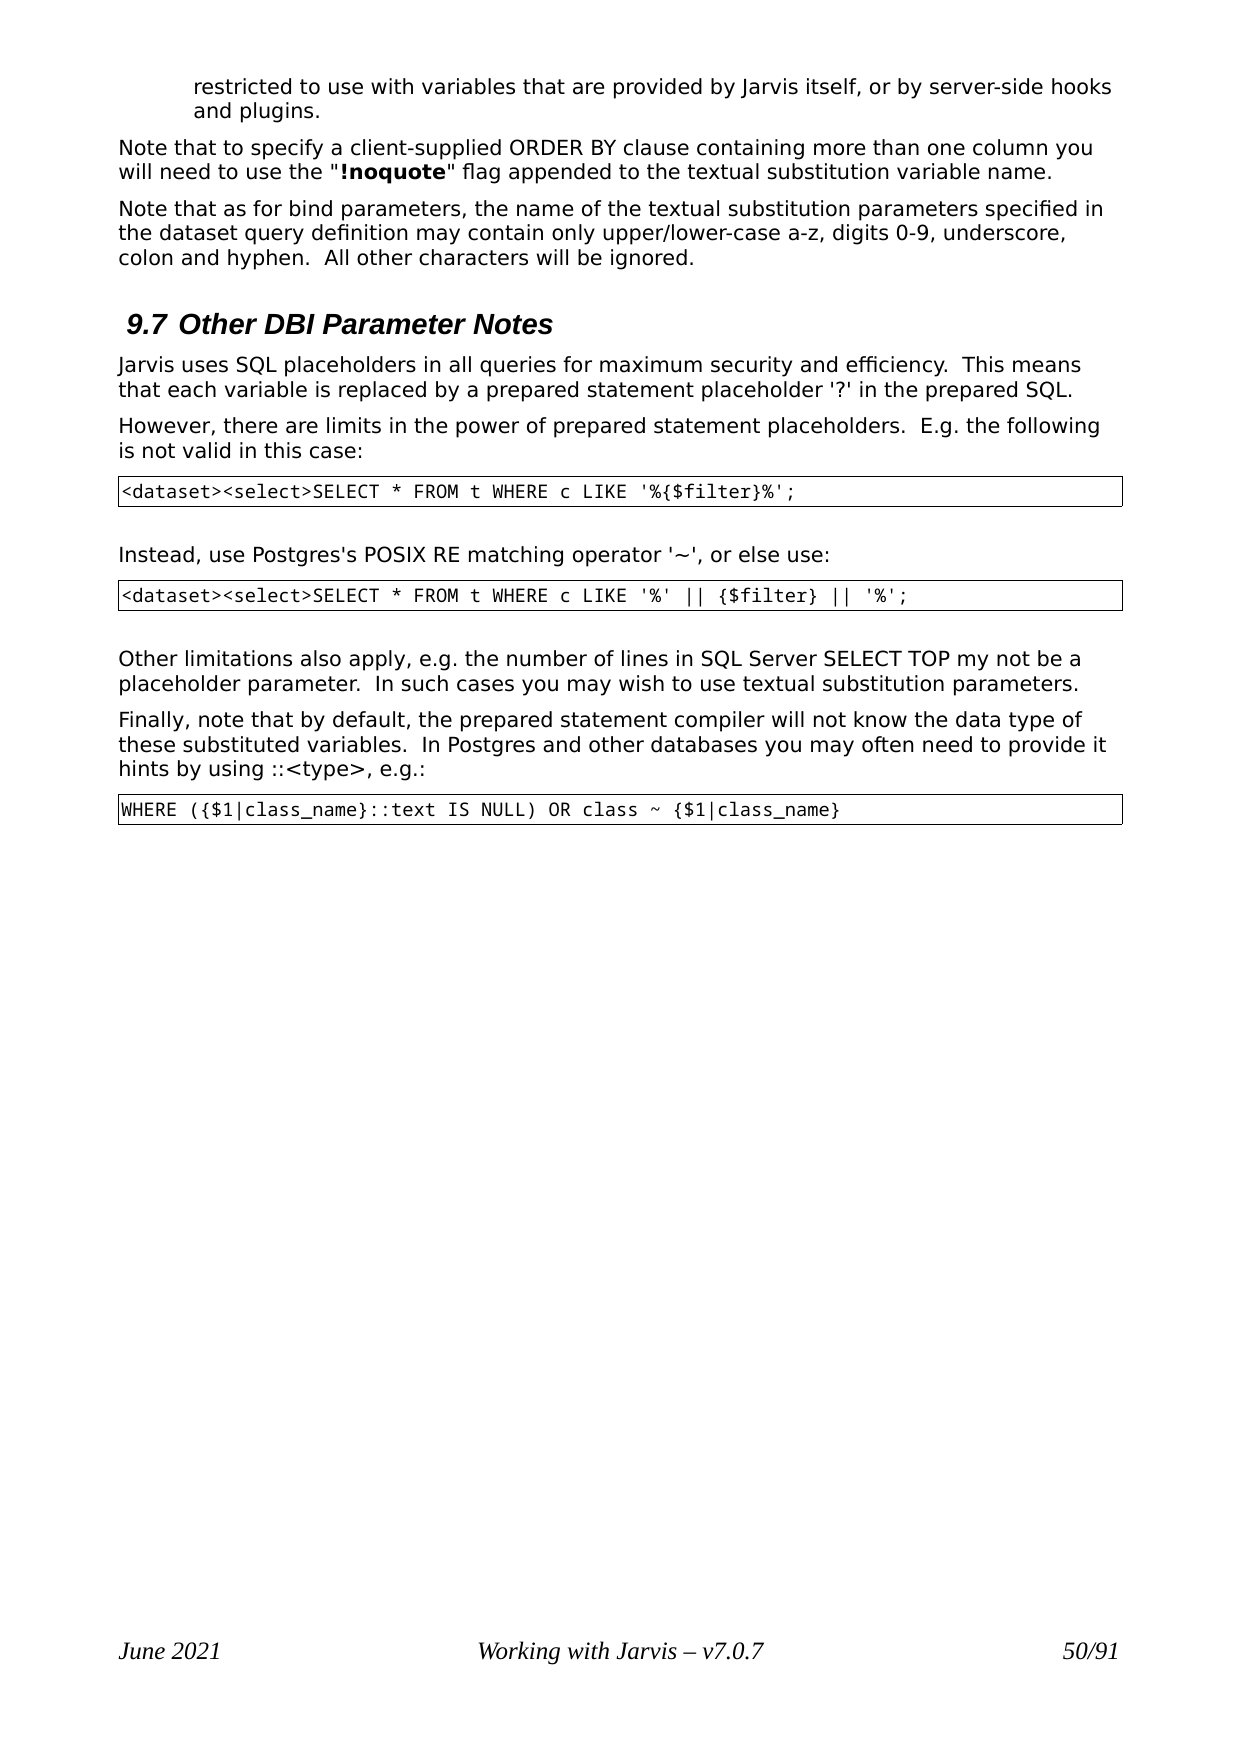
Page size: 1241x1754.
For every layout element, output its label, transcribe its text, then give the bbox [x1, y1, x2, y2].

text Note that as for bind parameters, the name of the textual substitution parameters specified in the dataset query definition may contain only upper/lower-case a-z, digits 0-9, underscore, colon and hyphen. All other characters will be ignored. [118, 197, 1122, 270]
subtitle Other DBI Parameter Notes [118, 307, 1122, 341]
text Finally, note that by default, the prepared statement compiler will not know the data type of these substituted variables. In Postgres and other databases you may often need to provide it hints by using ::<type>, e.g.: [118, 708, 1122, 781]
text Other limitations also apply, e.g. the number of lines in SQL Server SELECT TOP my not be a placeholder parameter. In such cases you may wish to use textual substitution parameters. [118, 647, 1122, 696]
text <dataset><select>SELECT * FROM t WHERE c LIKE '%' || {$filter} || '%'; [119, 581, 1122, 610]
text <dataset><select>SELECT * FROM t WHERE c LIKE '%{$filter}%'; [119, 477, 1122, 506]
text Jarvis uses SQL placeholders in all queries for maximum security and efficiency. This means that each variable is replaced by a prepared statement placeholder '?' in the prepared SQL. [118, 353, 1122, 402]
text However, there are limits in the power of prepared statement placeholders. E.g. the following is not valid in this case: [118, 414, 1122, 463]
text WHERE ({$1|class_name}::text IS NULL) OR class ~ {$1|class_name} [119, 795, 1122, 824]
text Instead, use Postgres's POSIX RE matching operator '~', or else use: [118, 543, 1122, 567]
text Note that to specify a client-supplied ORDER BY clause containing more than one column you will need to use the "!noquote" flag appended to the textual substitution variable name. [118, 136, 1122, 184]
list restricted to use with variables that are provided by Jarvis itself, or by server-side hooks and plugins. [156, 75, 1122, 123]
